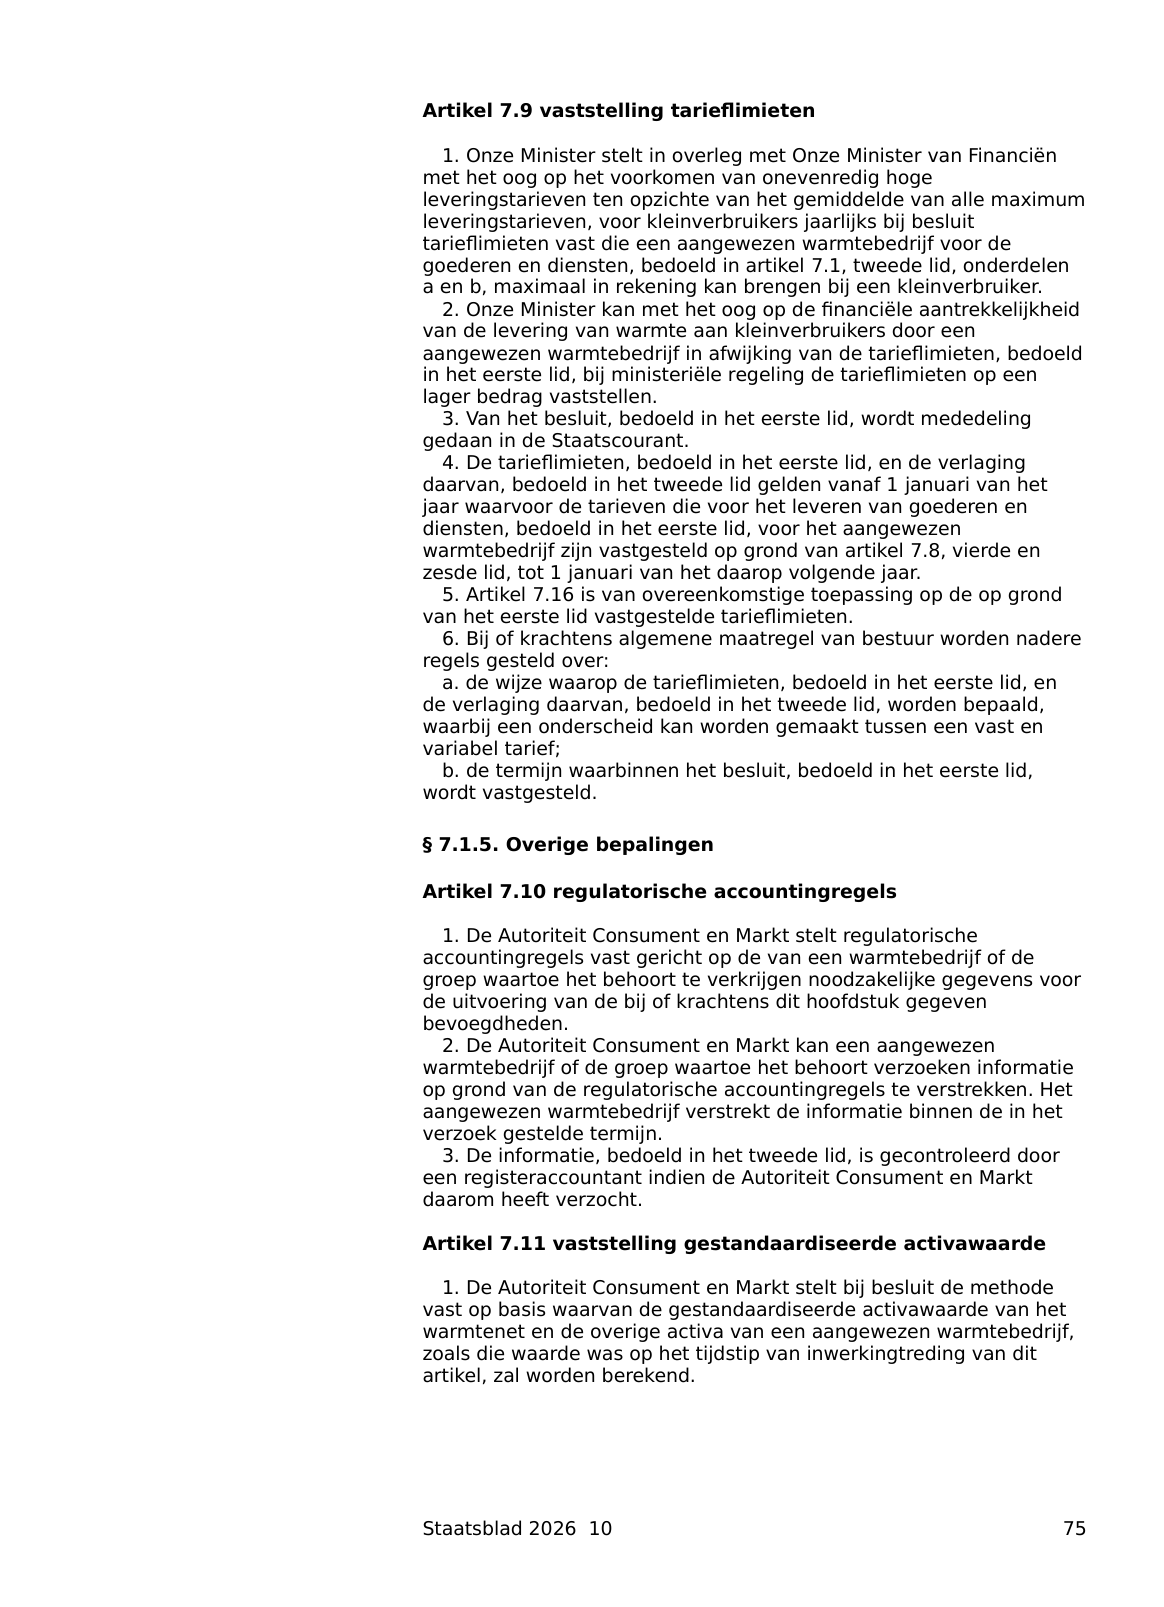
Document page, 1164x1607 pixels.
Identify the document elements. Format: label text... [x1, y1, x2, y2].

text 4. De tarieflimieten, bedoeld in het eerste lid, en de verlaging daarvan, bedoeld in het tweede lid gelden vanaf 1 januari van het jaar waarvoor de tarieven die voor het leveren van goederen en diensten, bedoeld in het eerste lid, voor het aangewezen warmtebedrijf zijn vastgesteld op grond van artikel 7.8, vierde en zesde lid, tot 1 januari van het daarop volgende jaar. [422, 452, 1087, 584]
text 5. Artikel 7.16 is van overeenkomstige toepassing op de op grond van het eerste lid vastgestelde tarieflimieten. [422, 584, 1087, 628]
text 2. De Autoriteit Consument en Markt kan een aangewezen warmtebedrijf of de groep waartoe het behoort verzoeken informatie op grond van de regulatorische accountingregels te verstrekken. Het aangewezen warmtebedrijf verstrekt de informatie binnen de in het verzoek gestelde termijn. [422, 1035, 1087, 1145]
text 1. De Autoriteit Consument en Markt stelt regulatorische accountingregels vast gericht op de van een warmtebedrijf of de groep waartoe het behoort te verkrijgen noodzakelijke gegevens voor de uitvoering van de bij of krachtens dit hoofdstuk gegeven bevoegdheden. [422, 925, 1087, 1035]
subtitle Artikel 7.10 regulatorische accountingregels [422, 881, 1087, 903]
text a. de wijze waarop de tarieflimieten, bedoeld in het eerste lid, en de verlaging daarvan, bedoeld in het tweede lid, worden bepaald, waarbij een onderscheid kan worden gemaakt tussen een vast en variabel tarief; [422, 672, 1087, 760]
subtitle Artikel 7.11 vaststelling gestandaardiseerde activawaarde [422, 1233, 1087, 1255]
text 6. Bij of krachtens algemene maatregel van bestuur worden nadere regels gesteld over: [422, 628, 1087, 672]
text b. de termijn waarbinnen het besluit, bedoeld in het eerste lid, wordt vastgesteld. [422, 760, 1087, 804]
text 3. Van het besluit, bedoeld in het eerste lid, wordt mededeling gedaan in de Staatscourant. [422, 408, 1087, 452]
subtitle § 7.1.5. Overige bepalingen [422, 834, 1087, 856]
subtitle Artikel 7.9 vaststelling tarieflimieten [422, 100, 1087, 122]
text 2. Onze Minister kan met het oog op de financiële aantrekkelijkheid van de levering van warmte aan kleinverbruikers door een aangewezen warmtebedrijf in afwijking van de tarieflimieten, bedoeld in het eerste lid, bij ministeriële regeling de tarieflimieten op een lager bedrag vaststellen. [422, 298, 1087, 408]
text 3. De informatie, bedoeld in het tweede lid, is gecontroleerd door een registeraccountant indien de Autoriteit Consument en Markt daarom heeft verzocht. [422, 1145, 1087, 1211]
text 1. Onze Minister stelt in overleg met Onze Minister van Financiën met het oog op het voorkomen van onevenredig hoge leveringstarieven ten opzichte van het gemiddelde van alle maximum leveringstarieven, voor kleinverbruikers jaarlijks bij besluit tarieflimieten vast die een aangewezen warmtebedrijf voor de goederen en diensten, bedoeld in artikel 7.1, tweede lid, onderdelen a en b, maximaal in rekening kan brengen bij een kleinverbruiker. [422, 144, 1087, 298]
text 1. De Autoriteit Consument en Markt stelt bij besluit de methode vast op basis waarvan de gestandaardiseerde activawaarde van het warmtenet en de overige activa van een aangewezen warmtebedrijf, zoals die waarde was op het tijdstip van inwerkingtreding van dit artikel, zal worden berekend. [422, 1277, 1087, 1387]
